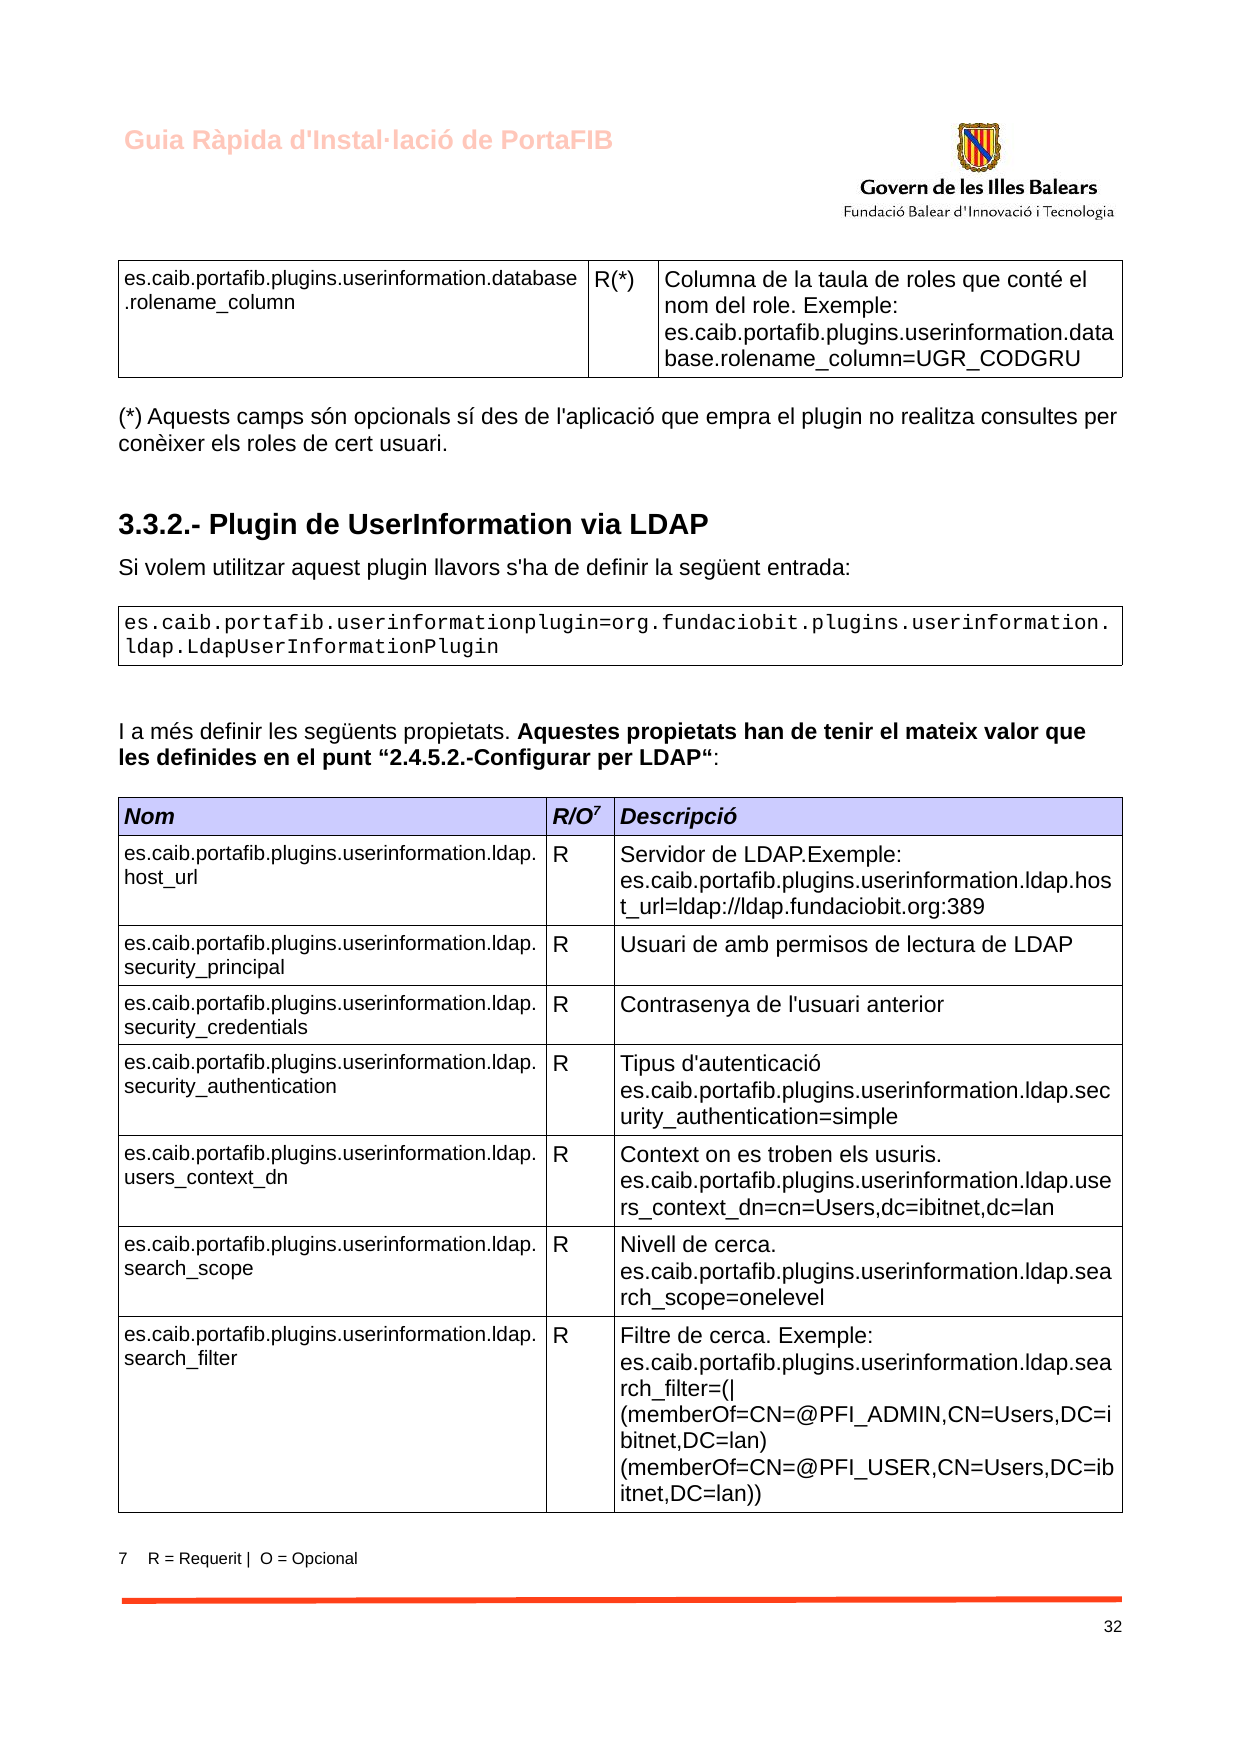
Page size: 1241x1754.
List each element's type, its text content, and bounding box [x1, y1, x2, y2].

table_cell es.caib.portafib.plugins.userinformation.database.rolename_column [119, 261, 588, 377]
table_cell R [547, 986, 614, 1044]
table_cell Tipus d'autenticació es.caib.portafib.plugins.userinformation.ldap.security_authentication=simple [615, 1045, 1122, 1135]
table_cell es.caib.portafib.plugins.userinformation.ldap.search_filter [119, 1317, 546, 1512]
table_cell es.caib.portafib.plugins.userinformation.ldap.security_principal [119, 926, 546, 985]
table_cell R [547, 1227, 614, 1316]
table_cell Filtre de cerca. Exemple: es.caib.portafib.plugins.userinformation.ldap.search_filter=(|(memberOf=CN=@PFI_ADMIN,CN=Users,DC=ibitnet,DC=lan)(memberOf=CN=@PFI_USER,CN=Users,DC=ibitnet,DC=lan)) [615, 1317, 1122, 1512]
table_cell R(*) [589, 261, 658, 377]
table_cell R [547, 1136, 614, 1226]
table_cell Usuari de amb permisos de lectura de LDAP [615, 926, 1122, 985]
table_cell Nivell de cerca. es.caib.portafib.plugins.userinformation.ldap.search_scope=onelevel [615, 1227, 1122, 1316]
text Si volem utilitzar aquest plugin llavors s'ha de definir la següent entrada: [118, 553, 1122, 580]
table_header Descripció [615, 798, 1122, 835]
table_cell R [547, 1317, 614, 1512]
table_cell Context on es troben els usuris. es.caib.portafib.plugins.userinformation.ldap.users_context_dn=cn=Users,dc=ibitnet,dc=lan [615, 1136, 1122, 1226]
table_cell R [547, 926, 614, 985]
table_header es.caib.portafib.userinformationplugin=org.fundaciobit.plugins.userinformation.ldap.LdapUserInformationPlugin [119, 607, 1122, 665]
picture [840, 123, 1117, 220]
table_cell R [547, 1045, 614, 1135]
table_header R/O [547, 798, 614, 835]
table_cell es.caib.portafib.plugins.userinformation.ldap.host_url [119, 836, 546, 925]
table_cell Contrasenya de l'usuari anterior [615, 986, 1122, 1044]
table_cell es.caib.portafib.plugins.userinformation.ldap.security_credentials [119, 986, 546, 1044]
table_cell es.caib.portafib.plugins.userinformation.ldap.security_authentication [119, 1045, 546, 1135]
text (*) Aquests camps són opcionals sí des de l'aplicació que empra el plugin no realitza consultes per conèixer els roles de cert usuari. [118, 403, 1122, 456]
table_header Nom [119, 798, 546, 835]
subtitle Plugin de UserInformation via LDAP [118, 507, 1122, 541]
text I a més definir les següents propietats. Aquestes propietats han de tenir el mateix valor que les definides en el punt “2.4.5.2.-Configurar per LDAP“: [118, 718, 1122, 771]
table_cell Columna de la taula de roles que conté el nom del role. Exemple: es.caib.portafib.plugins.userinformation.database.rolename_column=UGR_CODGRU [659, 261, 1122, 377]
table_cell R [547, 836, 614, 925]
table_cell es.caib.portafib.plugins.userinformation.ldap.search_scope [119, 1227, 546, 1316]
table_cell es.caib.portafib.plugins.userinformation.ldap.users_context_dn [119, 1136, 546, 1226]
table_cell Servidor de LDAP.Exemple: es.caib.portafib.plugins.userinformation.ldap.host_url=ldap://ldap.fundaciobit.org:389 [615, 836, 1122, 925]
